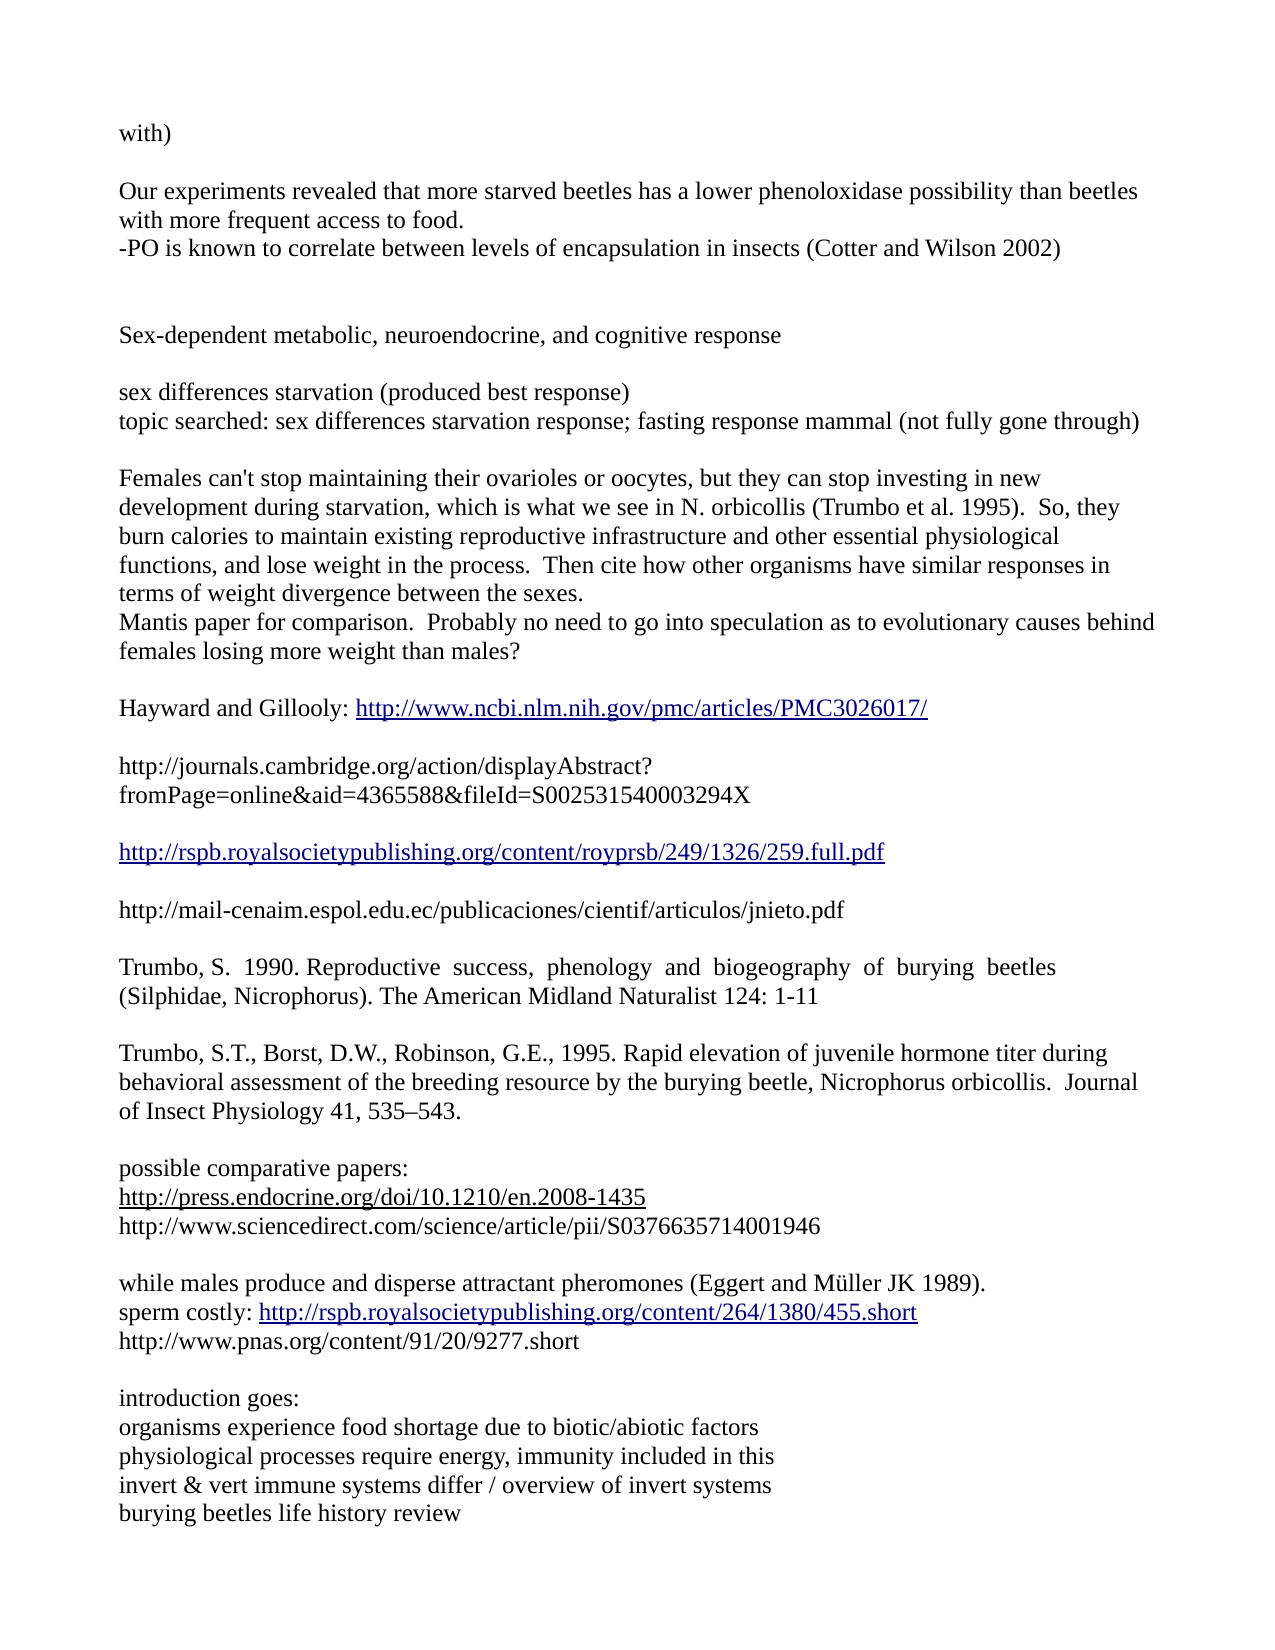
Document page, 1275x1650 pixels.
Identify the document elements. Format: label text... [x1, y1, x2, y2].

text possible comparative papers: [118, 1153, 1156, 1182]
text Hayward and Gillooly: http://www.ncbi.nlm.nih.gov/pmc/articles/PMC3026017/ [118, 693, 1156, 722]
text http://press.endocrine.org/doi/10.1210/en.2008-1435 [118, 1182, 1156, 1211]
text -PO is known to correlate between levels of encapsulation in insects (Cotter and Wilson 2002) [118, 233, 1156, 262]
text while males produce and disperse attractant pheromones (Eggert and Müller JK 1989). [118, 1268, 1156, 1297]
text sex differences starvation (produced best response) [118, 377, 1156, 406]
text introduction goes: [118, 1383, 1156, 1412]
text Trumbo, S. 1990. Reproductive success, phenology and biogeography of burying beetles (Silphidae, Nicrophorus). The American Midland Naturalist 124: 1-11 [118, 952, 1156, 1010]
text Our experiments revealed that more starved beetles has a lower phenoloxidase possibility than beetles with more frequent access to food. [118, 176, 1156, 233]
text Trumbo, S.T., Borst, D.W., Robinson, G.E., 1995. Rapid elevation of juvenile hormone titer during behavioral assessment of the breeding resource by the burying beetle, Nicrophorus orbicollis. Journal of Insect Physiology 41, 535–543. [118, 1038, 1156, 1125]
text http://rspb.royalsocietypublishing.org/content/royprsb/249/1326/259.full.pdf [118, 837, 1156, 866]
text invert & vert immune systems differ / overview of invert systems [118, 1470, 1156, 1498]
text http://www.sciencedirect.com/science/article/pii/S0376635714001946 [118, 1211, 1156, 1240]
text Mantis paper for comparison. Probably no need to go into speculation as to evolutionary causes behind females losing more weight than males? [118, 607, 1156, 665]
text Females can't stop maintaining their ovarioles or oocytes, but they can stop investing in new development during starvation, which is what we see in N. orbicollis (Trumbo et al. 1995). So, they burn calories to maintain existing reproductive infrastructure and other essential physiological functions, and lose weight in the process. Then cite how other organisms have similar responses in terms of weight divergence between the sexes. [118, 463, 1156, 607]
text http://journals.cambridge.org/action/displayAbstract?fromPage=online&aid=4365588&fileId=S002531540003294X [118, 751, 1156, 808]
text topic searched: sex differences starvation response; fasting response mammal (not fully gone through) [118, 406, 1156, 435]
text physiological processes require energy, immunity included in this [118, 1441, 1156, 1470]
text Sex-dependent metabolic, neuroendocrine, and cognitive response [118, 320, 1156, 348]
text sperm costly: http://rspb.royalsocietypublishing.org/content/264/1380/455.short [118, 1297, 1156, 1326]
text http://mail-cenaim.espol.edu.ec/publicaciones/cientif/articulos/jnieto.pdf [118, 895, 1156, 923]
text with) [118, 118, 1156, 147]
text organisms experience food shortage due to biotic/abiotic factors [118, 1412, 1156, 1441]
text http://www.pnas.org/content/91/20/9277.short [118, 1326, 1156, 1355]
text burying beetles life history review [118, 1498, 1156, 1527]
